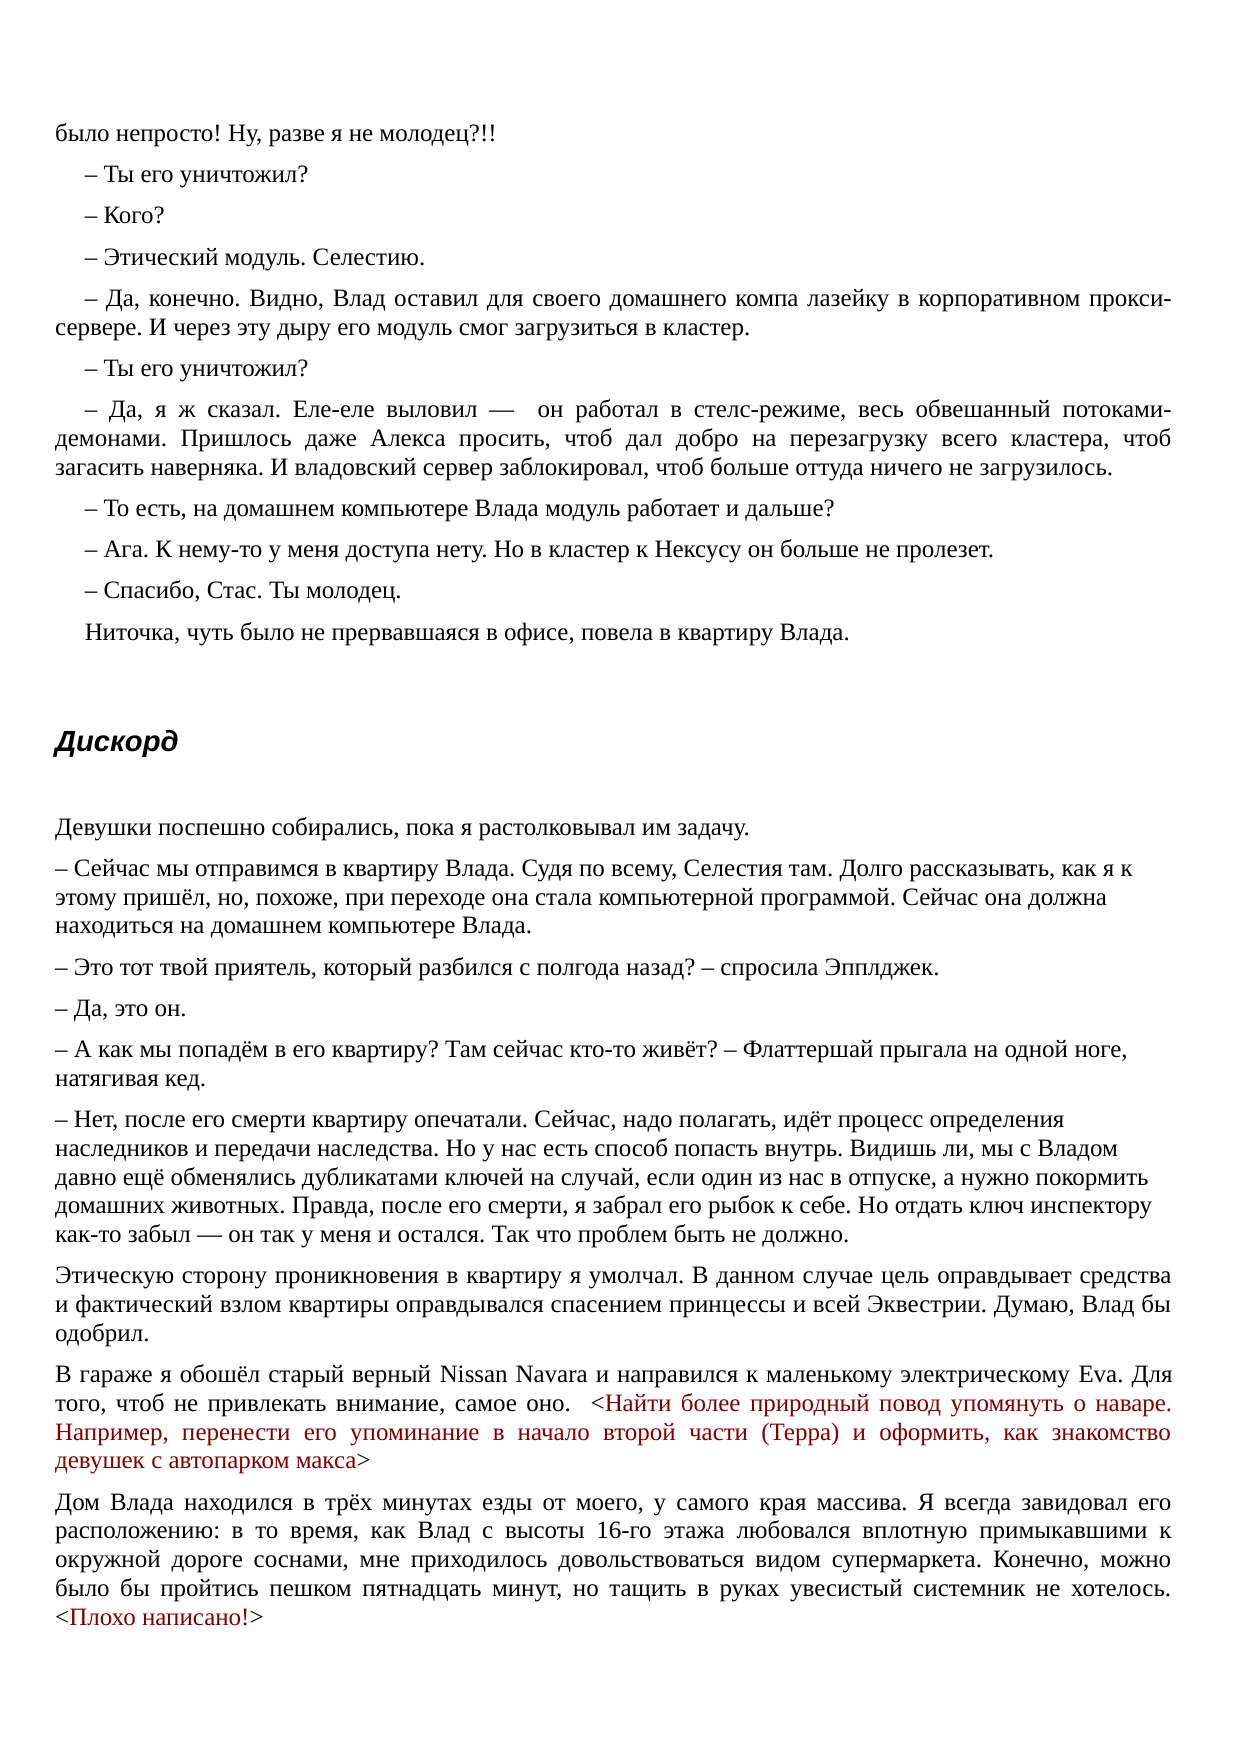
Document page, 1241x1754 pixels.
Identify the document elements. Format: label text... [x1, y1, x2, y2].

text – Этический модуль. Селестию. [55, 242, 1172, 271]
text – Сейчас мы отправимся в квартиру Влада. Судя по всему, Селестия там. Долго рассказывать, как я к этому пришёл, но, похоже, при переходе она стала компьютерной программой. Сейчас она должна находиться на домашнем компьютере Влада. [55, 853, 1172, 939]
text – Ты его уничтожил? [55, 353, 1172, 382]
text – Это тот твой приятель, который разбился с полгода назад? – спросила Эпплджек. [55, 952, 1172, 980]
text – Нет, после его смерти квартиру опечатали. Сейчас, надо полагать, идёт процесс определения наследников и передачи наследства. Но у нас есть способ попасть внутрь. Видишь ли, мы с Владом давно ещё обменялись дубликатами ключей на случай, если один из нас в отпуске, а нужно покормить домашних животных. Правда, после его смерти, я забрал его рыбок к себе. Но отдать ключ инспектору как-то забыл — он так у меня и остался. Так что проблем быть не должно. [55, 1104, 1172, 1248]
text – Да, это он. [55, 993, 1172, 1022]
text Девушки поспешно собирались, пока я растолковывал им задачу. [55, 812, 1172, 840]
text – Да, я ж сказал. Еле-еле выловил — он работал в стелс-режиме, весь обвешанный потоками-демонами. Пришлось даже Алекса просить, чтоб дал добро на перезагрузку всего кластера, чтоб загасить наверняка. И владовский сервер заблокировал, чтоб больше оттуда ничего не загрузилось. [55, 394, 1172, 481]
text – Спасибо, Стас. Ты молодец. [55, 576, 1172, 604]
text Дом Влада находился в трёх минутах езды от моего, у самого края массива. Я всегда завидовал его расположению: в то время, как Влад с высоты 16-го этажа любовался вплотную примыкавшими к окружной дороге соснами, мне приходилось довольствоваться видом супермаркета. Конечно, можно было бы пройтись пешком пятнадцать минут, но тащить в руках увесистый системник не хотелось. <Плохо написано!> [55, 1487, 1172, 1630]
text – То есть, на домашнем компьютере Влада модуль работает и дальше? [55, 493, 1172, 522]
text было непросто! Ну, разве я не молодец?!! [55, 118, 1172, 147]
text – Ага. К нему-то у меня доступа нету. Но в кластер к Нексусу он больше не пролезет. [55, 534, 1172, 563]
text Этическую сторону проникновения в квартиру я умолчал. В данном случае цель оправдывает средства и фактический взлом квартиры оправдывался спасением принцессы и всей Эквестрии. Думаю, Влад бы одобрил. [55, 1260, 1172, 1347]
subtitle Дискорд [55, 724, 1172, 758]
text – Да, конечно. Видно, Влад оставил для своего домашнего компа лазейку в корпоративном прокси-сервере. И через эту дыру его модуль смог загрузиться в кластер. [55, 283, 1172, 341]
text – А как мы попадём в его квартиру? Там сейчас кто-то живёт? – Флаттершай прыгала на одной ноге, натягивая кед. [55, 1034, 1172, 1092]
text – Ты его уничтожил? [55, 159, 1172, 188]
text Ниточка, чуть было не прервавшаяся в офисе, повела в квартиру Влада. [55, 617, 1172, 646]
text В гараже я обошёл старый верный Nissan Navara и направился к маленькому электрическому Eva. Для того, чтоб не привлекать внимание, самое оно. <Найти более природный повод упомянуть о наваре. Например, перенести его упоминание в начало второй части (Терра) и оформить, как знакомство девушек с автопарком макса> [55, 1359, 1172, 1474]
text – Кого? [55, 201, 1172, 229]
